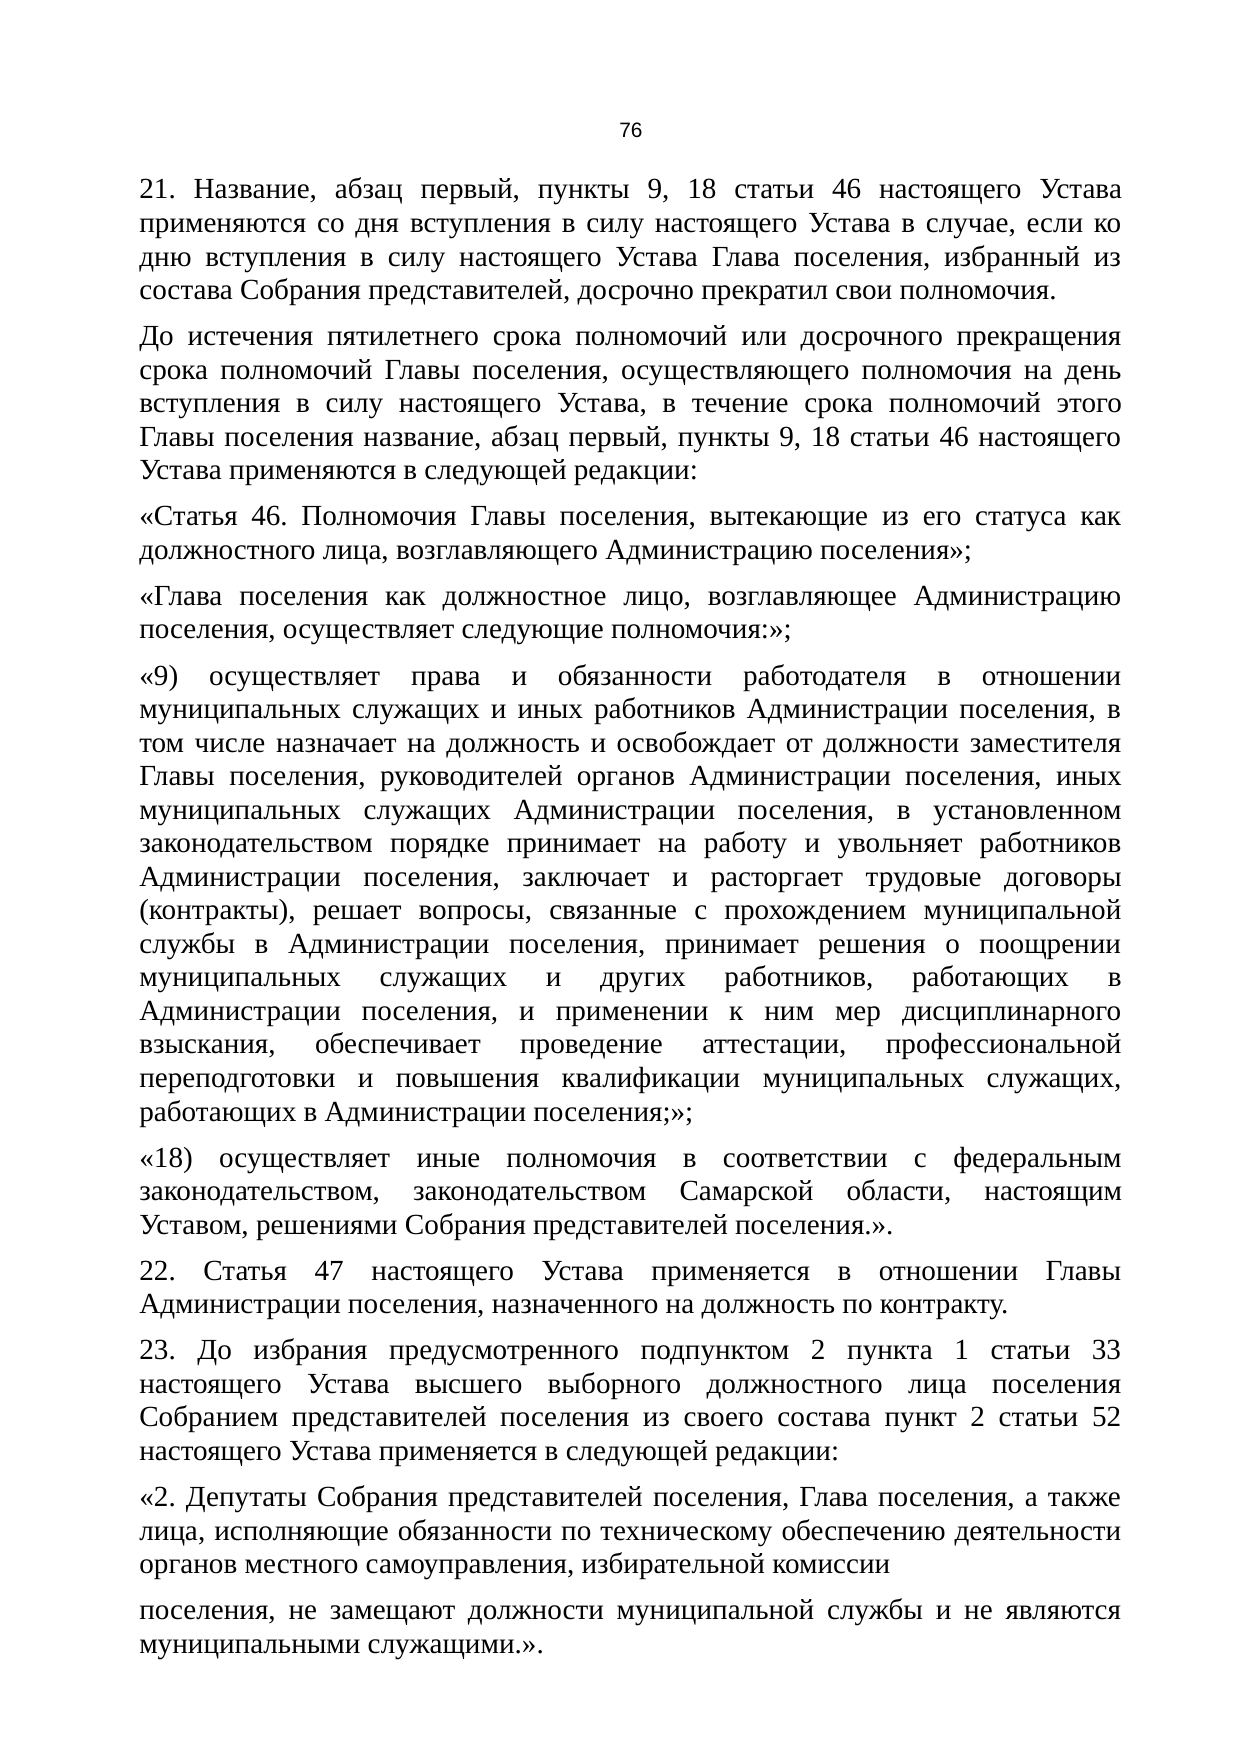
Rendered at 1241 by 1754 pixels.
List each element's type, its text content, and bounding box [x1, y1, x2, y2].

text 21. Название, абзац первый, пункты 9, 18 статьи 46 настоящего Устава применяются со дня вступления в силу настоящего Устава в случае, если ко дню вступления в силу настоящего Устава Глава поселения, избранный из состава Собрания представителей, досрочно прекратил свои полномочия. [139, 172, 1122, 306]
text 23. До избрания предусмотренного подпунктом 2 пункта 1 статьи 33 настоящего Устава высшего выборного должностного лица поселения Собранием представителей поселения из своего состава пункт 2 статьи 52 настоящего Устава применяется в следующей редакции: [139, 1332, 1122, 1467]
text «Статья 46. Полномочия Главы поселения, вытекающие из его статуса как должностного лица, возглавляющего Администрацию поселения»; [139, 498, 1122, 566]
text «2. Депутаты Собрания представителей поселения, Глава поселения, а также лица, исполняющие обязанности по техническому обеспечению деятельности органов местного самоуправления, избирательной комиссии [139, 1479, 1122, 1580]
text До истечения пятилетнего срока полномочий или досрочного прекращения срока полномочий Главы поселения, осуществляющего полномочия на день вступления в силу настоящего Устава, в течение срока полномочий этого Главы поселения название, абзац первый, пункты 9, 18 статьи 46 настоящего Устава применяются в следующей редакции: [139, 318, 1122, 486]
text 22. Статья 47 настоящего Устава применяется в отношении Главы Администрации поселения, назначенного на должность по контракту. [139, 1253, 1122, 1320]
text «Глава поселения как должностное лицо, возглавляющее Администрацию поселения, осуществляет следующие полномочия:»; [139, 578, 1122, 645]
text поселения, не замещают должности муниципальной службы и не являются муниципальными служащими.». [139, 1592, 1122, 1659]
text «9) осуществляет права и обязанности работодателя в отношении муниципальных служащих и иных работников Администрации поселения, в том числе назначает на должность и освобождает от должности заместителя Главы поселения, руководителей органов Администрации поселения, иных муниципальных служащих Администрации поселения, в установленном законодательством порядке принимает на работу и увольняет работников Администрации поселения, заключает и расторгает трудовые договоры (контракты), решает вопросы, связанные с прохождением муниципальной службы в Администрации поселения, принимает решения о поощрении муниципальных служащих и других работников, работающих в Администрации поселения, и применении к ним мер дисциплинарного взыскания, обеспечивает проведение аттестации, профессиональной переподготовки и повышения квалификации муниципальных служащих, работающих в Администрации поселения;»; [139, 658, 1122, 1127]
text «18) осуществляет иные полномочия в соответствии с федеральным законодательством, законодательством Самарской области, настоящим Уставом, решениями Собрания представителей поселения.». [139, 1140, 1122, 1240]
